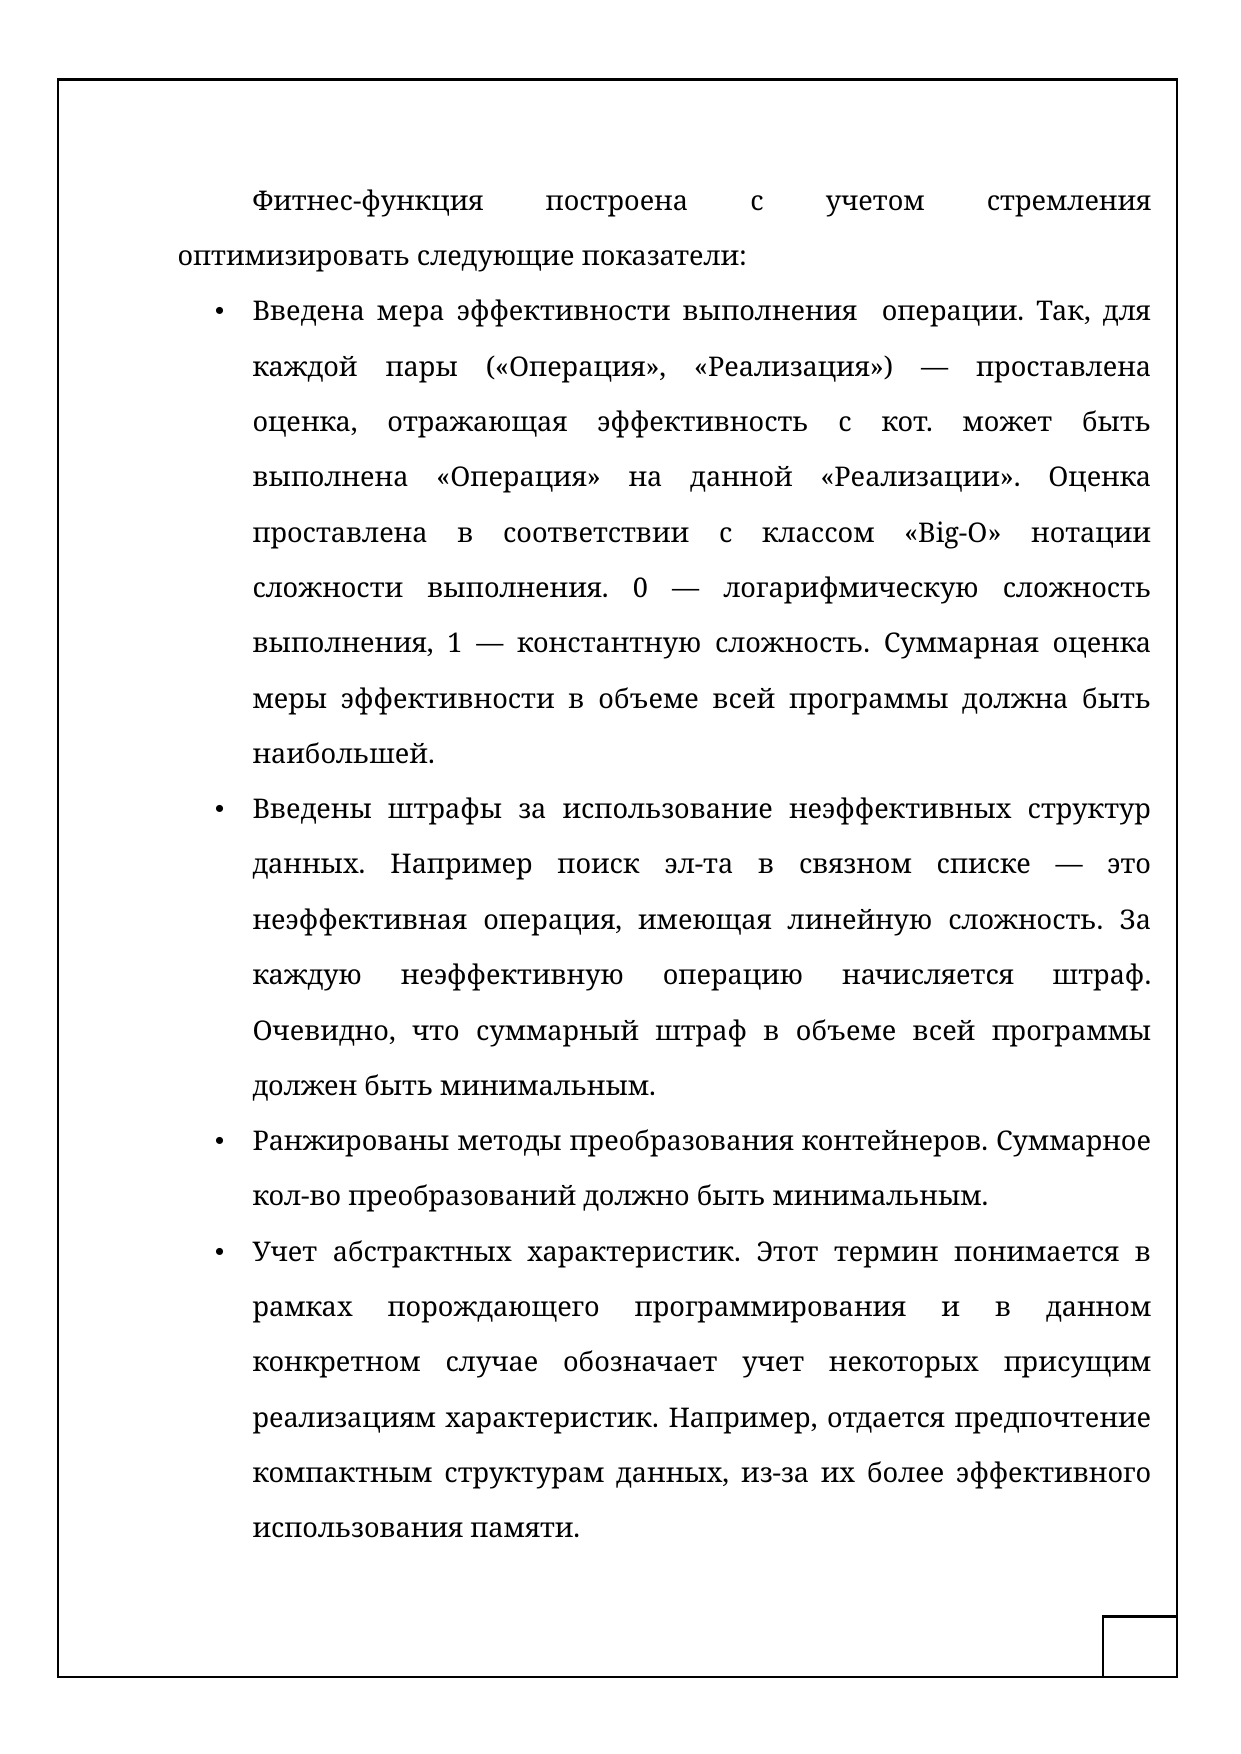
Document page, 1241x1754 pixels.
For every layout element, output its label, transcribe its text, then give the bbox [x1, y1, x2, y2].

list Введена мера эффективности выполнения операции. Так, для каждой пары («Операция», «Реализация») — проставлена оценка, отражающая эффективность с кот. может быть выполнена «Операция» на данной «Реализации». Оценка проставлена в соответствии с классом «Big-O» нотации сложности выполнения. 0 — логарифмическую сложность выполнения, 1 — константную сложность. Суммарная оценка меры эффективности в объеме всей программы должна быть наибольшей. [215, 292, 1152, 771]
list Ранжированы методы преобразования контейнеров. Суммарное кол-во преобразований должно быть минимальным. [215, 1122, 1152, 1214]
list Учет абстрактных характеристик. Этот термин понимается в рамках порождающего программирования и в данном конкретном случае обозначает учет некоторых присущим реализациям характеристик. Например, отдается предпочтение компактным структурам данных, из-за их более эффективного использования памяти. [215, 1232, 1152, 1546]
list Введены штрафы за использование неэффективных структур данных. Например поиск эл-та в связном списке — это неэффективная операция, имеющая линейную сложность. За каждую неэффективную операцию начисляется штраф. Очевидно, что суммарный штраф в объеме всей программы должен быть минимальным. [215, 790, 1152, 1103]
text Фитнес-функция построена с учетом стремления оптимизировать следующие показатели: [177, 181, 1152, 273]
